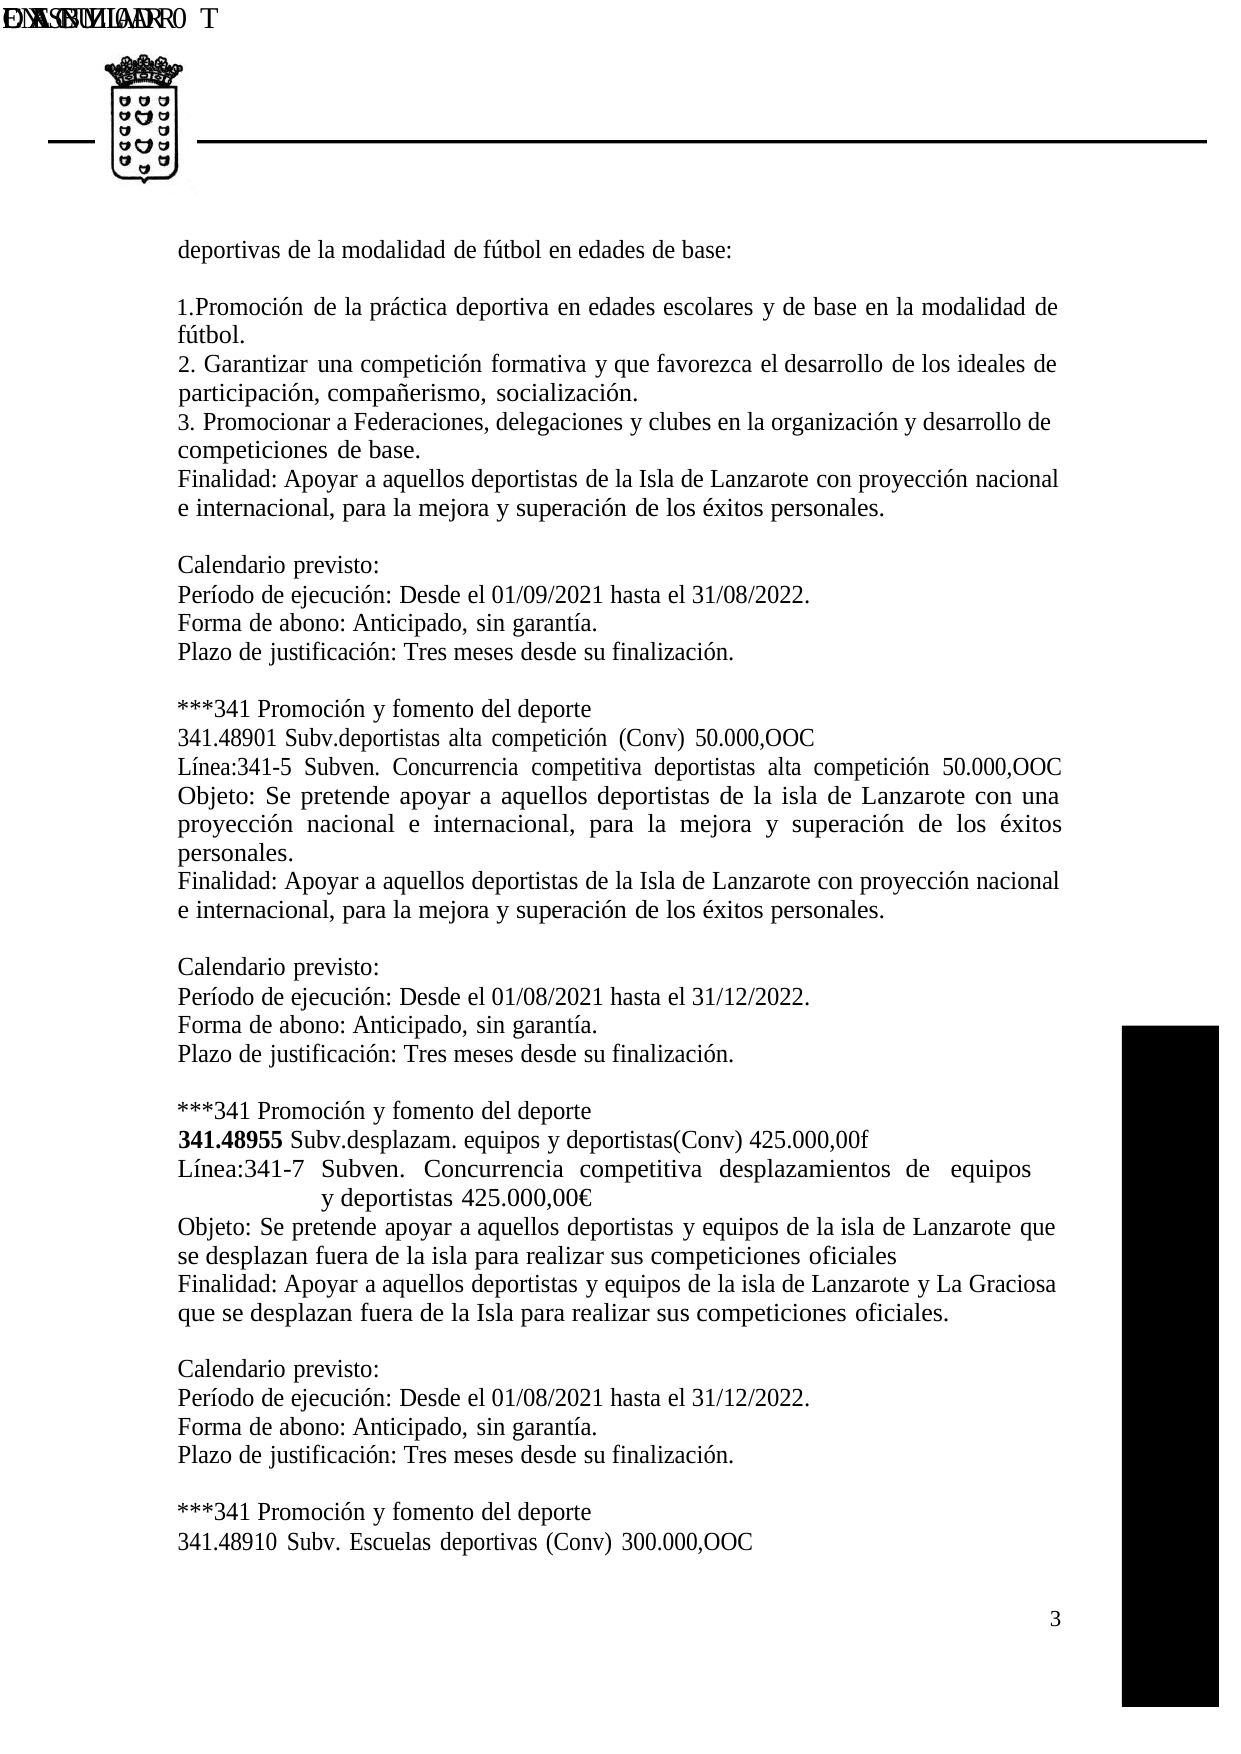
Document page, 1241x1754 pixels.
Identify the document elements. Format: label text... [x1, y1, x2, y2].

text ***341 Promoción y fomento del deporte [177, 694, 1217, 723]
list Garantizar una competición formativa y que favorezca el desarrollo de los ideales de participación, compañerismo, socialización. [178, 350, 1062, 407]
text Plazo de justificación: Tres meses desde su finalización. [177, 1039, 1121, 1068]
text Finalidad: Apoyar a aquellos deportistas y equipos de la isla de Lanzarote y La Graciosa que se desplazan fuera de la Isla para realizar sus competiciones oficiales. [177, 1270, 1063, 1327]
text Plazo de justificación: Tres meses desde su finalización. [177, 637, 1217, 667]
list Promoción de la práctica deportiva en edades escolares y de base en la modalidad de fútbol. [176, 292, 1062, 349]
text Plazo de justificación: Tres meses desde su finalización. [177, 1441, 1121, 1469]
text Calendario previsto: [177, 550, 1217, 579]
picture [95, 38, 197, 194]
text ***341 Promoción y fomento del deporte [177, 1497, 1121, 1526]
text Período de ejecución: Desde el 01/08/2021 hasta el 31/12/2022. Forma de abono: Anticipado, sin garantía. [177, 1383, 814, 1441]
text 341.48955 Subv.desplazam. equipos y deportistas(Conv) 425.000,00f [178, 1126, 1121, 1154]
text Período de ejecución: Desde el 01/08/2021 hasta el 31/12/2022. Forma de abono: Anticipado, sin garantía. [177, 982, 814, 1039]
text 341.48901 Subv.deportistas alta competición (Conv) 50.000,OOC [177, 723, 1217, 752]
text Período de ejecución: Desde el 01/09/2021 hasta el 31/08/2022. Forma de abono: Anticipado, sin garantía. [177, 580, 814, 637]
text Línea:341-7 Subven. Concurrencia competitiva desplazamientos de equipos y deportistas 425.000,00€ [177, 1154, 1062, 1212]
text Finalidad: Apoyar a aquellos deportistas de la Isla de Lanzarote con proyección nacional e internacional, para la mejora y superación de los éxitos personales. [177, 465, 1063, 522]
text Calendario previsto: [177, 952, 1217, 981]
list Promocionar a Federaciones, delegaciones y clubes en la organización y desarrollo de competiciones de base. [177, 408, 1062, 464]
text Línea:341-5 Subven. Concurrencia competitiva deportistas alta competición 50.000,OOC Objeto: Se pretende apoyar a aquellos deportistas de la isla de Lanzarote con una proyección nacional e internacional, para la mejora y superación de los éxitos personales. [177, 753, 1062, 867]
text Finalidad: Apoyar a aquellos deportistas de la Isla de Lanzarote con proyección nacional e internacional, para la mejora y superación de los éxitos personales. [177, 867, 1062, 924]
text Calendario previsto: [177, 1354, 1121, 1383]
text deportivas de la modalidad de fútbol en edades de base: [178, 234, 1217, 264]
text ***341 Promoción y fomento del deporte [177, 1096, 1121, 1126]
text 341.48910 Subv. Escuelas deportivas (Conv) 300.000,OOC [177, 1526, 1121, 1556]
text Objeto: Se pretende apoyar a aquellos deportistas y equipos de la isla de Lanzarote que se desplazan fuera de la isla para realizar sus competiciones oficiales [177, 1212, 1063, 1270]
